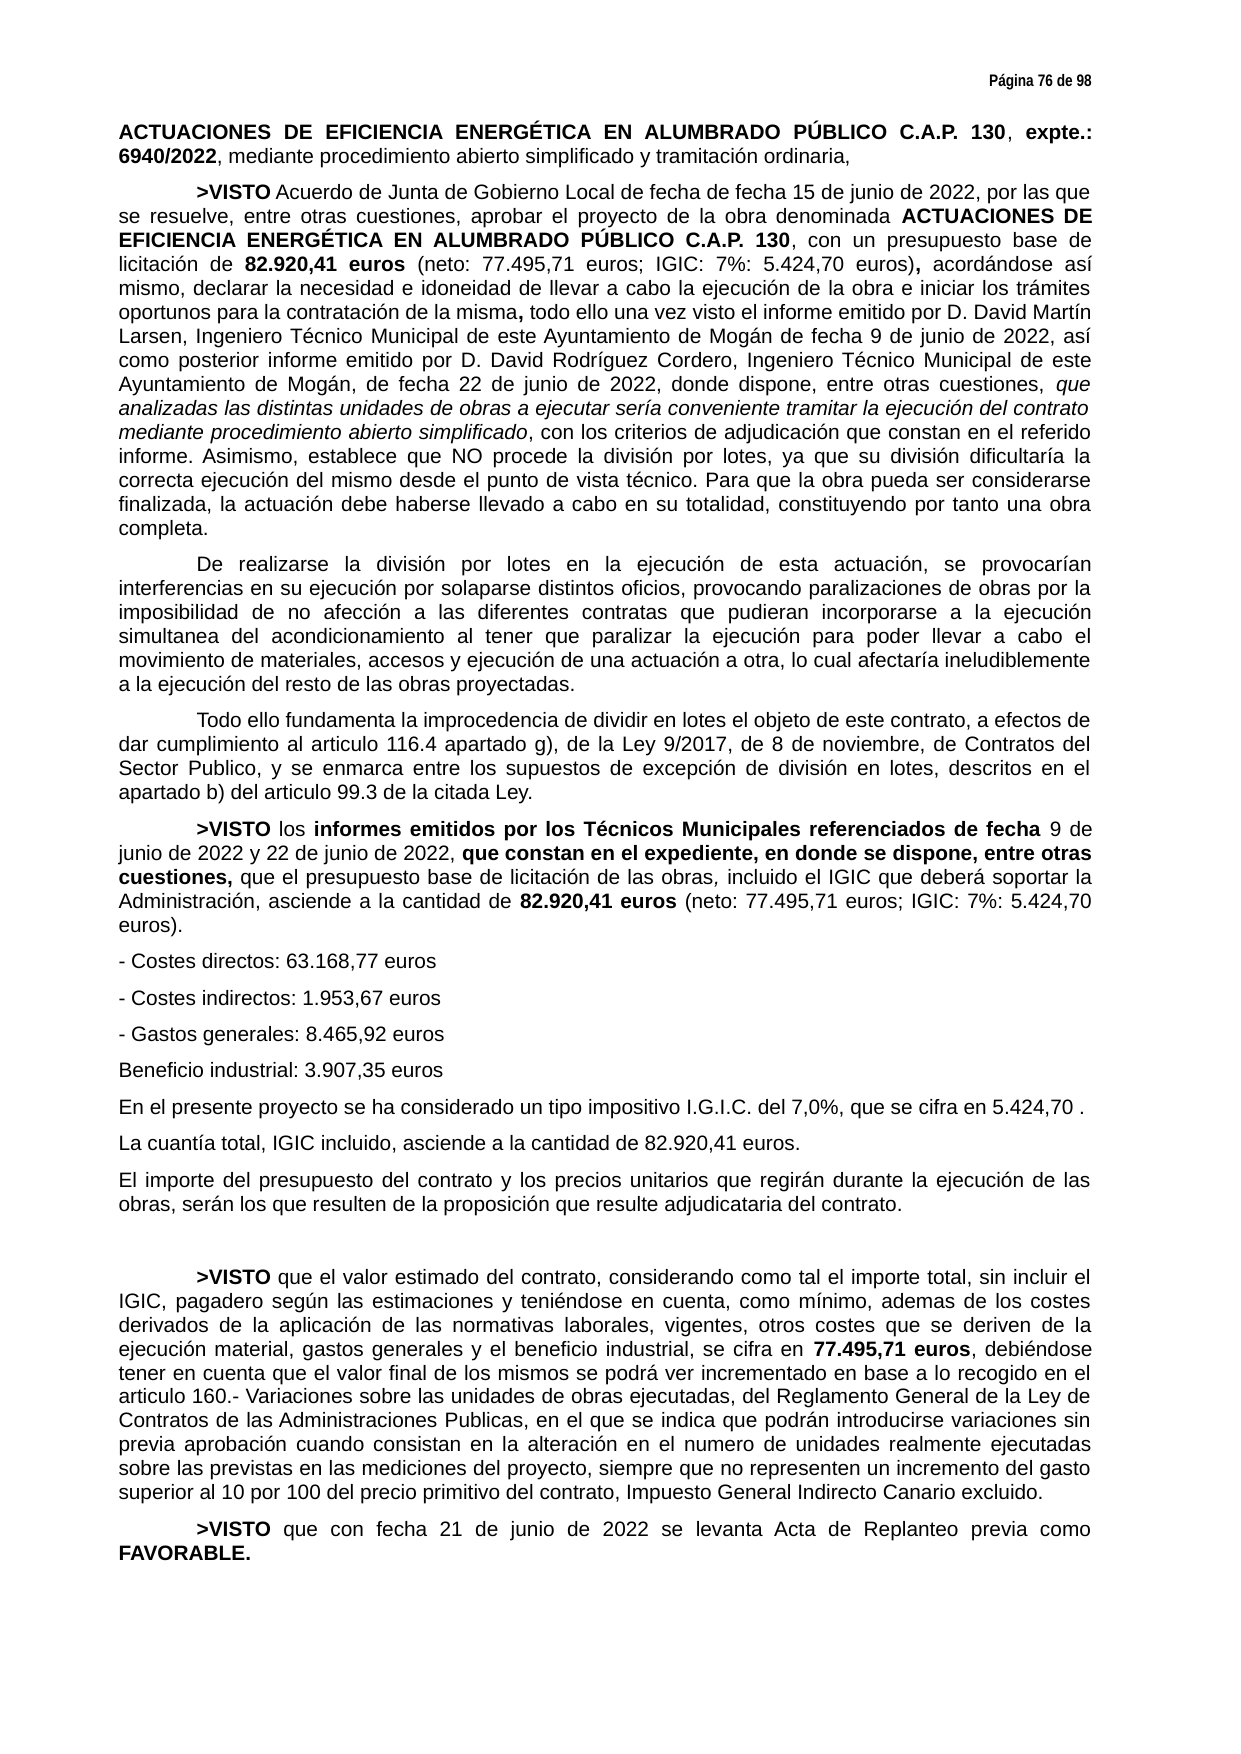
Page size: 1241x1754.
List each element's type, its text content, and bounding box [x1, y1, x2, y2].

text ACTUACIONES DE EFICIENCIA ENERGÉTICA EN ALUMBRADO PÚBLICO C.A.P. 130, expte.: 6940/2022, mediante procedimiento abierto simplificado y tramitación ordinaria, [118, 120, 1092, 168]
text De realizarse la división por lotes en la ejecución de esta actuación, se provocarían interferencias en su ejecución por solaparse distintos oficios, provocando paralizaciones de obras por la imposibilidad de no afección a las diferentes contratas que pudieran incorporarse a la ejecución simultanea del acondicionamiento al tener que paralizar la ejecución para poder llevar a cabo el movimiento de materiales, accesos y ejecución de una actuación a otra, lo cual afectaría ineludiblemente a la ejecución del resto de las obras proyectadas. [118, 552, 1092, 696]
text - Costes indirectos: 1.953,67 euros [118, 985, 1092, 1009]
text Beneficio industrial: 3.907,35 euros [118, 1058, 1092, 1082]
text - Costes directos: 63.168,77 euros [118, 949, 1092, 973]
text - Gastos generales: 8.465,92 euros [118, 1022, 1092, 1046]
text La cuantía total, IGIC incluido, asciende a la cantidad de 82.920,41 euros. [118, 1131, 1092, 1155]
text >VISTO los informes emitidos por los Técnicos Municipales referenciados de fecha 9 de junio de 2022 y 22 de junio de 2022, que constan en el expediente, en donde se dispone, entre otras cuestiones, que el presupuesto base de licitación de las obras, incluido el IGIC que deberá soportar la Administración, asciende a la cantidad de 82.920,41 euros (neto: 77.495,71 euros; IGIC: 7%: 5.424,70 euros). [118, 817, 1092, 936]
text El importe del presupuesto del contrato y los precios unitarios que regirán durante la ejecución de las obras, serán los que resulten de la proposición que resulte adjudicataria del contrato. [118, 1168, 1092, 1216]
text >VISTO que el valor estimado del contrato, considerando como tal el importe total, sin incluir el IGIC, pagadero según las estimaciones y teniéndose en cuenta, como mínimo, ademas de los costes derivados de la aplicación de las normativas laborales, vigentes, otros costes que se deriven de la ejecución material, gastos generales y el beneficio industrial, se cifra en 77.495,71 euros, debiéndose tener en cuenta que el valor final de los mismos se podrá ver incrementado en base a lo recogido en el articulo 160.- Variaciones sobre las unidades de obras ejecutadas, del Reglamento General de la Ley de Contratos de las Administraciones Publicas, en el que se indica que podrán introducirse variaciones sin previa aprobación cuando consistan en la alteración en el numero de unidades realmente ejecutadas sobre las previstas en las mediciones del proyecto, siempre que no representen un incremento del gasto superior al 10 por 100 del precio primitivo del contrato, Impuesto General Indirecto Canario excluido. [118, 1264, 1092, 1504]
text >VISTO que con fecha 21 de junio de 2022 se levanta Acta de Replanteo previa como FAVORABLE. [118, 1517, 1092, 1564]
text En el presente proyecto se ha considerado un tipo impositivo I.G.I.C. del 7,0%, que se cifra en 5.424,70 . [118, 1095, 1092, 1119]
text >VISTO Acuerdo de Junta de Gobierno Local de fecha de fecha 15 de junio de 2022, por las que se resuelve, entre otras cuestiones, aprobar el proyecto de la obra denominada ACTUACIONES DE EFICIENCIA ENERGÉTICA EN ALUMBRADO PÚBLICO C.A.P. 130, con un presupuesto base de licitación de 82.920,41 euros (neto: 77.495,71 euros; IGIC: 7%: 5.424,70 euros), acordándose así mismo, declarar la necesidad e idoneidad de llevar a cabo la ejecución de la obra e iniciar los trámites oportunos para la contratación de la misma, todo ello una vez visto el informe emitido por D. David Martín Larsen, Ingeniero Técnico Municipal de este Ayuntamiento de Mogán de fecha 9 de junio de 2022, así como posterior informe emitido por D. David Rodríguez Cordero, Ingeniero Técnico Municipal de este Ayuntamiento de Mogán, de fecha 22 de junio de 2022, donde dispone, entre otras cuestiones, que analizadas las distintas unidades de obras a ejecutar sería conveniente tramitar la ejecución del contrato mediante procedimiento abierto simplificado, con los criterios de adjudicación que constan en el referido informe. Asimismo, establece que NO procede la división por lotes, ya que su división dificultaría la correcta ejecución del mismo desde el punto de vista técnico. Para que la obra pueda ser considerarse finalizada, la actuación debe haberse llevado a cabo en su totalidad, constituyendo por tanto una obra completa. [118, 180, 1092, 539]
text Todo ello fundamenta la improcedencia de dividir en lotes el objeto de este contrato, a efectos de dar cumplimiento al articulo 116.4 apartado g), de la Ley 9/2017, de 8 de noviembre, de Contratos del Sector Publico, y se enmarca entre los supuestos de excepción de división en lotes, descritos en el apartado b) del articulo 99.3 de la citada Ley. [118, 708, 1092, 804]
